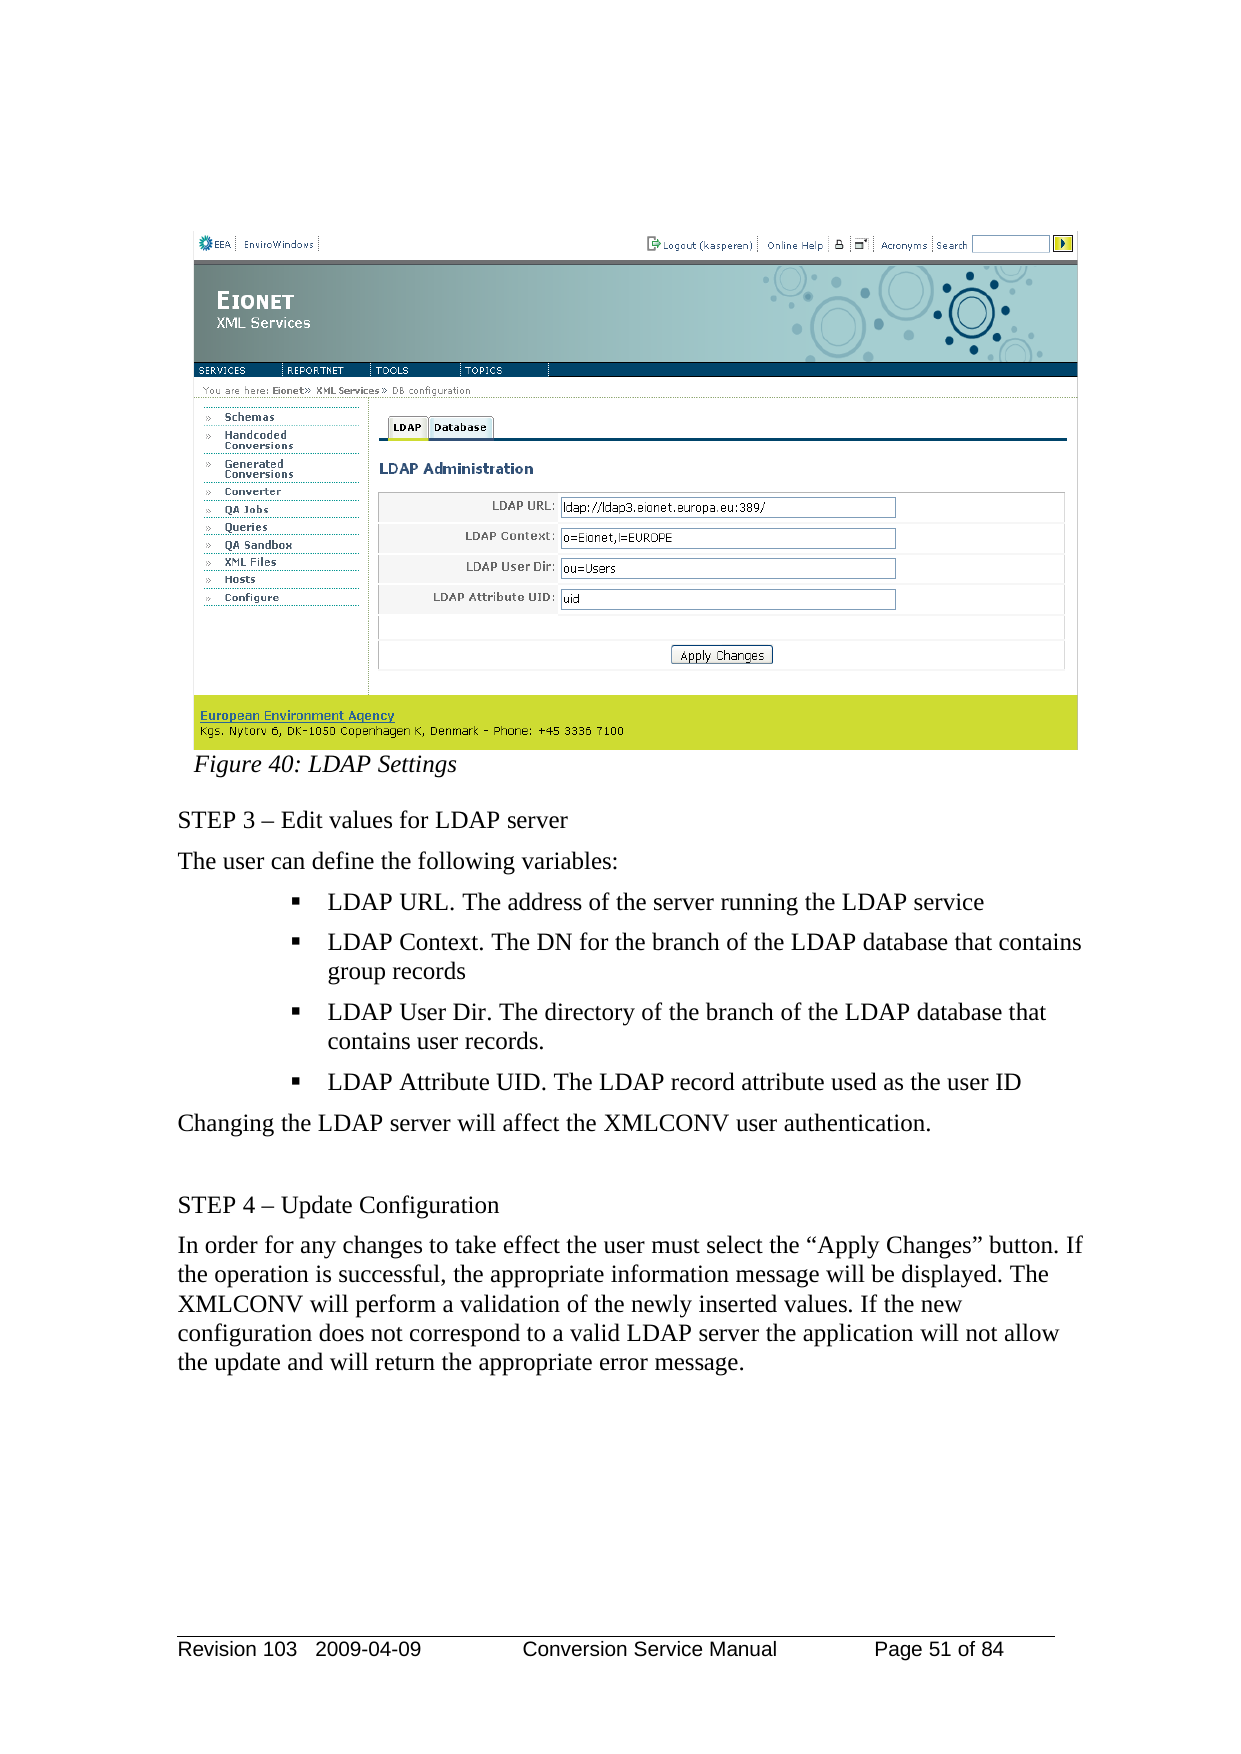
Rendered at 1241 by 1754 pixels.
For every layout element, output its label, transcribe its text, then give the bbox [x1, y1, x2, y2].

text Figure 40: LDAP Settings [194, 750, 1077, 778]
list LDAP Attribute UID. The LDAP record attribute used as the user ID [290, 1067, 1092, 1096]
text The user can define the following variables: [177, 846, 1092, 874]
text Changing the LDAP server will affect the XMLCONV user authentication. [177, 1108, 1092, 1137]
text STEP 3 – Edit values for LDAP server [177, 805, 1092, 834]
text STEP 4 – Update Configuration [177, 1189, 1092, 1218]
text In order for any changes to take effect the user must select the “Apply Changes” button. If the operation is successful, the appropriate information message will be displayed. The XMLCONV will perform a validation of the newly inserted values. If the new configuration does not correspond to a valid LDAP server the application will not allow the update and will return the appropriate error message. [177, 1230, 1092, 1376]
list LDAP User Dir. The directory of the branch of the LDAP database that contains user records. [290, 997, 1092, 1055]
list LDAP URL. The address of the server running the LDAP service [290, 886, 1092, 915]
list LDAP Context. The DN for the branch of the LDAP database that contains group records [290, 927, 1092, 985]
